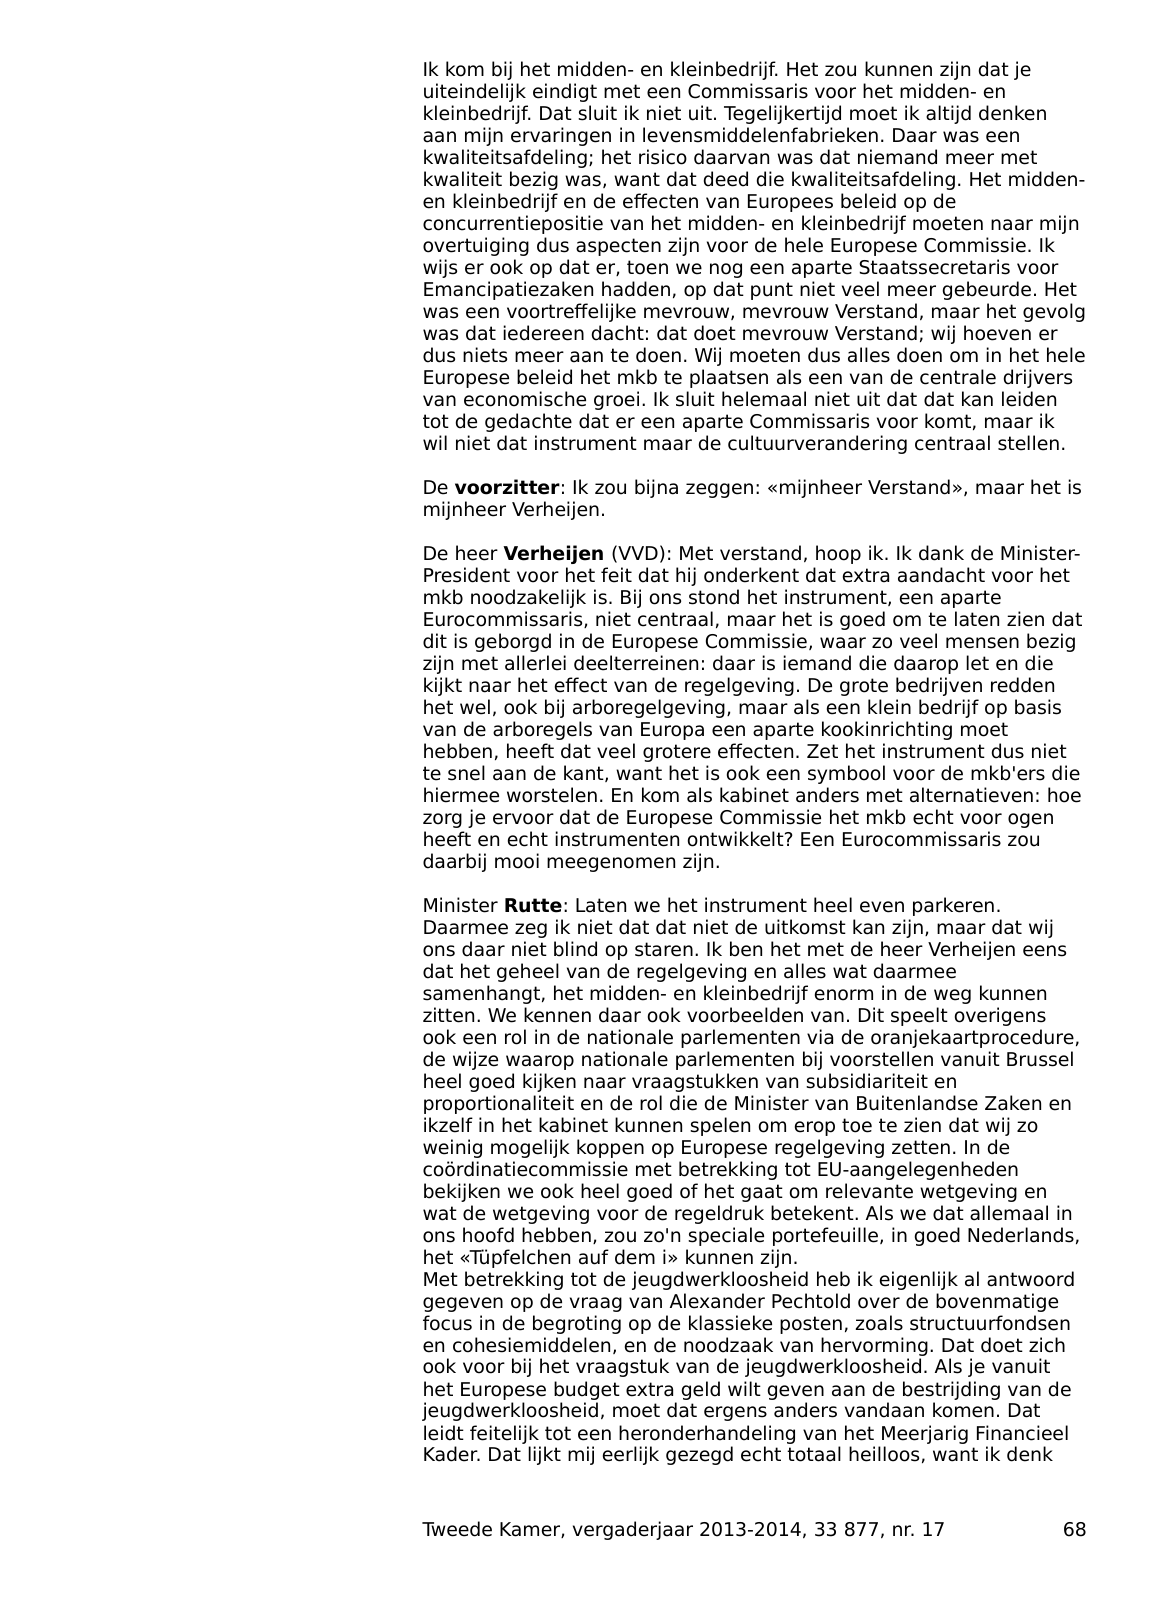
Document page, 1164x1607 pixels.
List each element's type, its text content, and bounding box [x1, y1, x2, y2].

text Ik kom bij het midden- en kleinbedrijf. Het zou kunnen zijn dat je uiteindelijk eindigt met een Commissaris voor het midden- en kleinbedrijf. Dat sluit ik niet uit. Tegelijkertijd moet ik altijd denken aan mijn ervaringen in levensmiddelenfabrieken. Daar was een kwaliteitsafdeling; het risico daarvan was dat niemand meer met kwaliteit bezig was, want dat deed die kwaliteitsafdeling. Het midden- en kleinbedrijf en de effecten van Europees beleid op de concurrentiepositie van het midden- en kleinbedrijf moeten naar mijn overtuiging dus aspecten zijn voor de hele Europese Commissie. Ik wijs er ook op dat er, toen we nog een aparte Staatssecretaris voor Emancipatiezaken hadden, op dat punt niet veel meer gebeurde. Het was een voortreffelijke mevrouw, mevrouw Verstand, maar het gevolg was dat iedereen dacht: dat doet mevrouw Verstand; wij hoeven er dus niets meer aan te doen. Wij moeten dus alles doen om in het hele Europese beleid het mkb te plaatsen als een van de centrale drijvers van economische groei. Ik sluit helemaal niet uit dat dat kan leiden tot de gedachte dat er een aparte Commissaris voor komt, maar ik wil niet dat instrument maar de cultuurverandering centraal stellen. [422, 59, 1087, 455]
text De heer Verheijen (VVD): Met verstand, hoop ik. Ik dank de Minister-President voor het feit dat hij onderkent dat extra aandacht voor het mkb noodzakelijk is. Bij ons stond het instrument, een aparte Eurocommissaris, niet centraal, maar het is goed om te laten zien dat dit is geborgd in de Europese Commissie, waar zo veel mensen bezig zijn met allerlei deelterreinen: daar is iemand die daarop let en die kijkt naar het effect van de regelgeving. De grote bedrijven redden het wel, ook bij arboregelgeving, maar als een klein bedrijf op basis van de arboregels van Europa een aparte kookinrichting moet hebben, heeft dat veel grotere effecten. Zet het instrument dus niet te snel aan de kant, want het is ook een symbool voor de mkb'ers die hiermee worstelen. En kom als kabinet anders met alternatieven: hoe zorg je ervoor dat de Europese Commissie het mkb echt voor ogen heeft en echt instrumenten ontwikkelt? Een Eurocommissaris zou daarbij mooi meegenomen zijn. [422, 543, 1087, 873]
text De voorzitter: Ik zou bijna zeggen: «mijnheer Verstand», maar het is mijnheer Verheijen. [422, 477, 1087, 521]
text Met betrekking tot de jeugdwerkloosheid heb ik eigenlijk al antwoord gegeven op de vraag van Alexander Pechtold over de bovenmatige focus in de begroting op de klassieke posten, zoals structuurfondsen en cohesiemiddelen, en de noodzaak van hervorming. Dat doet zich ook voor bij het vraagstuk van de jeugdwerkloosheid. Als je vanuit het Europese budget extra geld wilt geven aan de bestrijding van de jeugdwerkloosheid, moet dat ergens anders vandaan komen. Dat leidt feitelijk tot een heronderhandeling van het Meerjarig Financieel Kader. Dat lijkt mij eerlijk gezegd echt totaal heilloos, want ik denk [422, 1268, 1087, 1466]
text Minister Rutte: Laten we het instrument heel even parkeren. Daarmee zeg ik niet dat dat niet de uitkomst kan zijn, maar dat wij ons daar niet blind op staren. Ik ben het met de heer Verheijen eens dat het geheel van de regelgeving en alles wat daarmee samenhangt, het midden- en kleinbedrijf enorm in de weg kunnen zitten. We kennen daar ook voorbeelden van. Dit speelt overigens ook een rol in de nationale parlementen via de oranjekaartprocedure, de wijze waarop nationale parlementen bij voorstellen vanuit Brussel heel goed kijken naar vraagstukken van subsidiariteit en proportionaliteit en de rol die de Minister van Buitenlandse Zaken en ikzelf in het kabinet kunnen spelen om erop toe te zien dat wij zo weinig mogelijk koppen op Europese regelgeving zetten. In de coördinatiecommissie met betrekking tot EU-aangelegenheden bekijken we ook heel goed of het gaat om relevante wetgeving en wat de wetgeving voor de regeldruk betekent. Als we dat allemaal in ons hoofd hebben, zou zo'n speciale portefeuille, in goed Nederlands, het «Tüpfelchen auf dem i» kunnen zijn. [422, 895, 1087, 1268]
